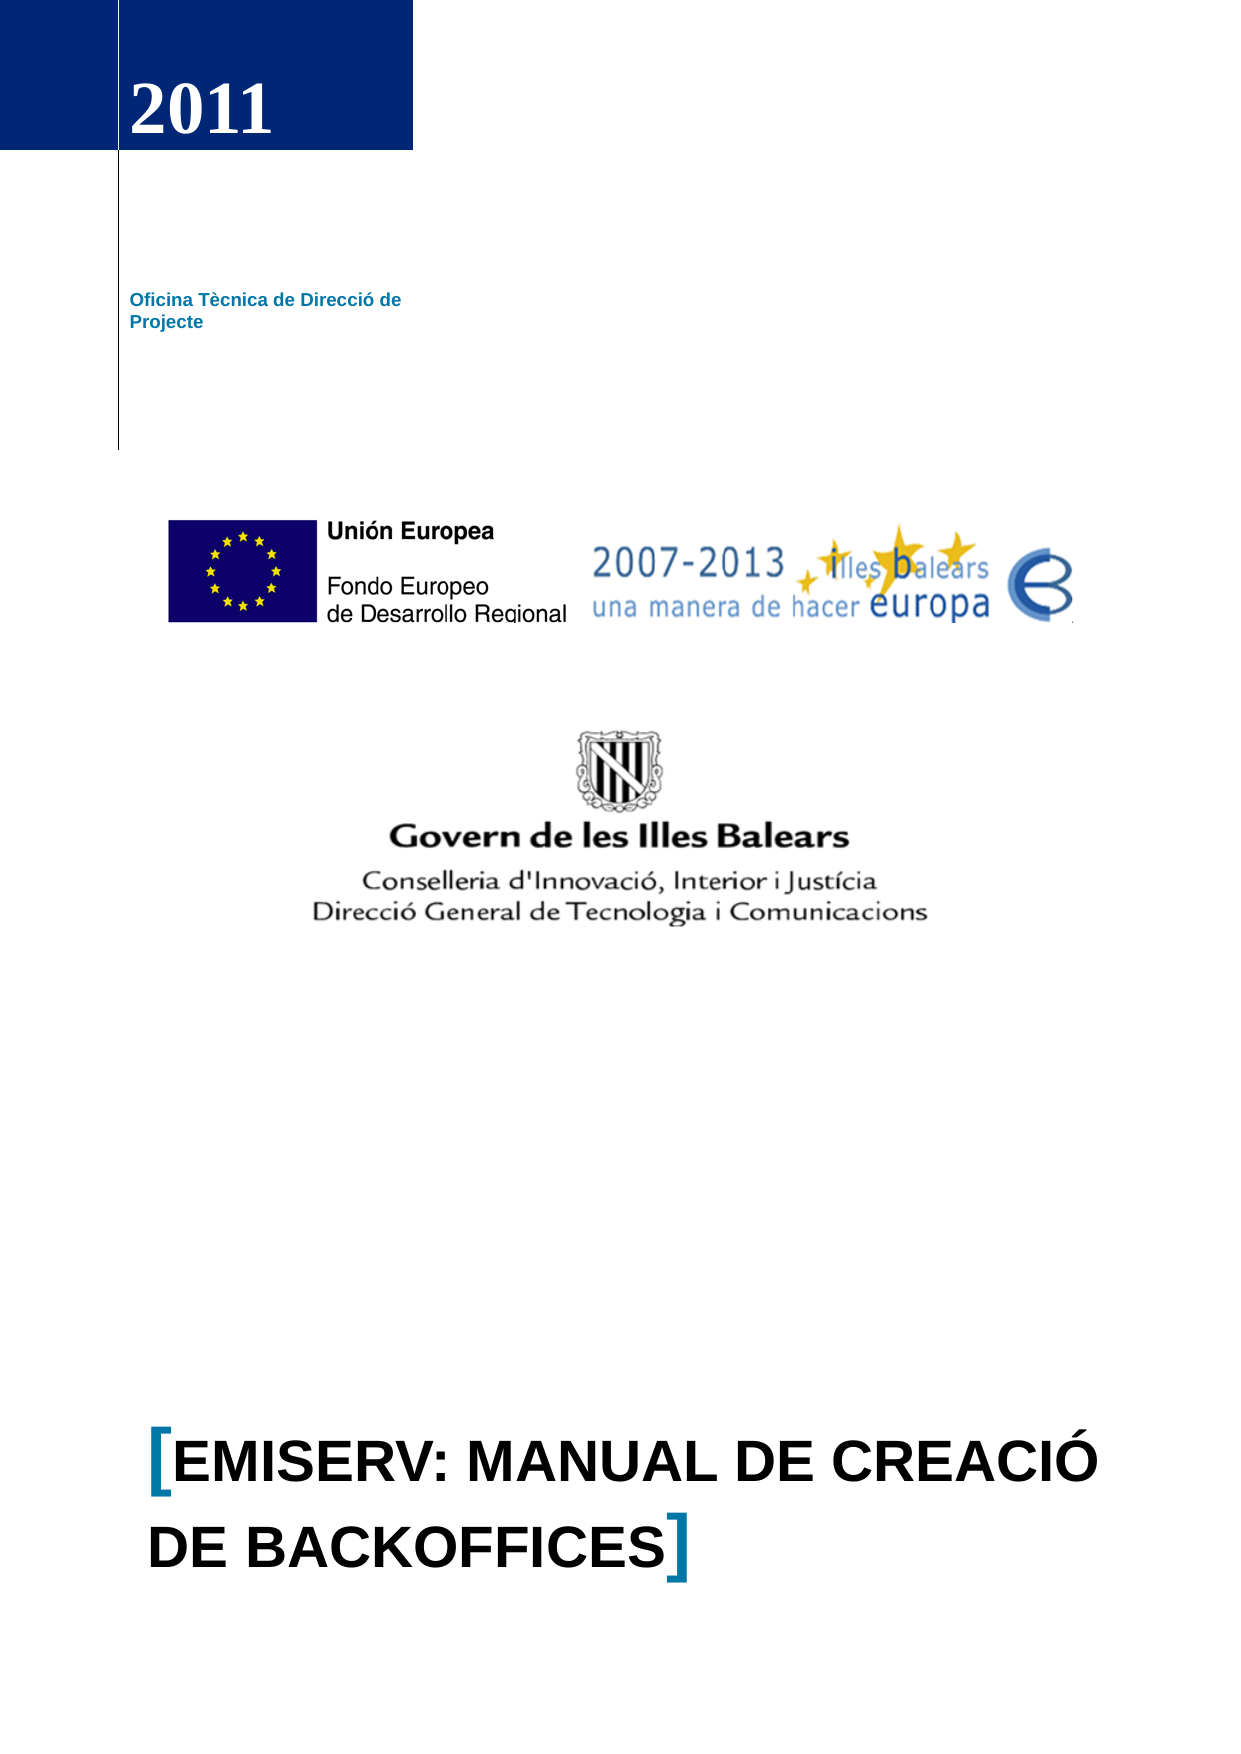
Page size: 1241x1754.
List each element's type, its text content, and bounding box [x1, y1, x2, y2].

table_cell Oficina Tècnica de Direcció de Projecte [119, 150, 413, 450]
table_cell [136, 1583, 1134, 1605]
table_header 2011 [119, 0, 413, 150]
picture [167, 518, 1073, 623]
table_cell [0, 150, 118, 450]
picture [311, 727, 929, 929]
table_header [EMISERV: Manual DE CREACIó de BACKOFFICES] [136, 1411, 1134, 1583]
table_header [0, 0, 118, 150]
